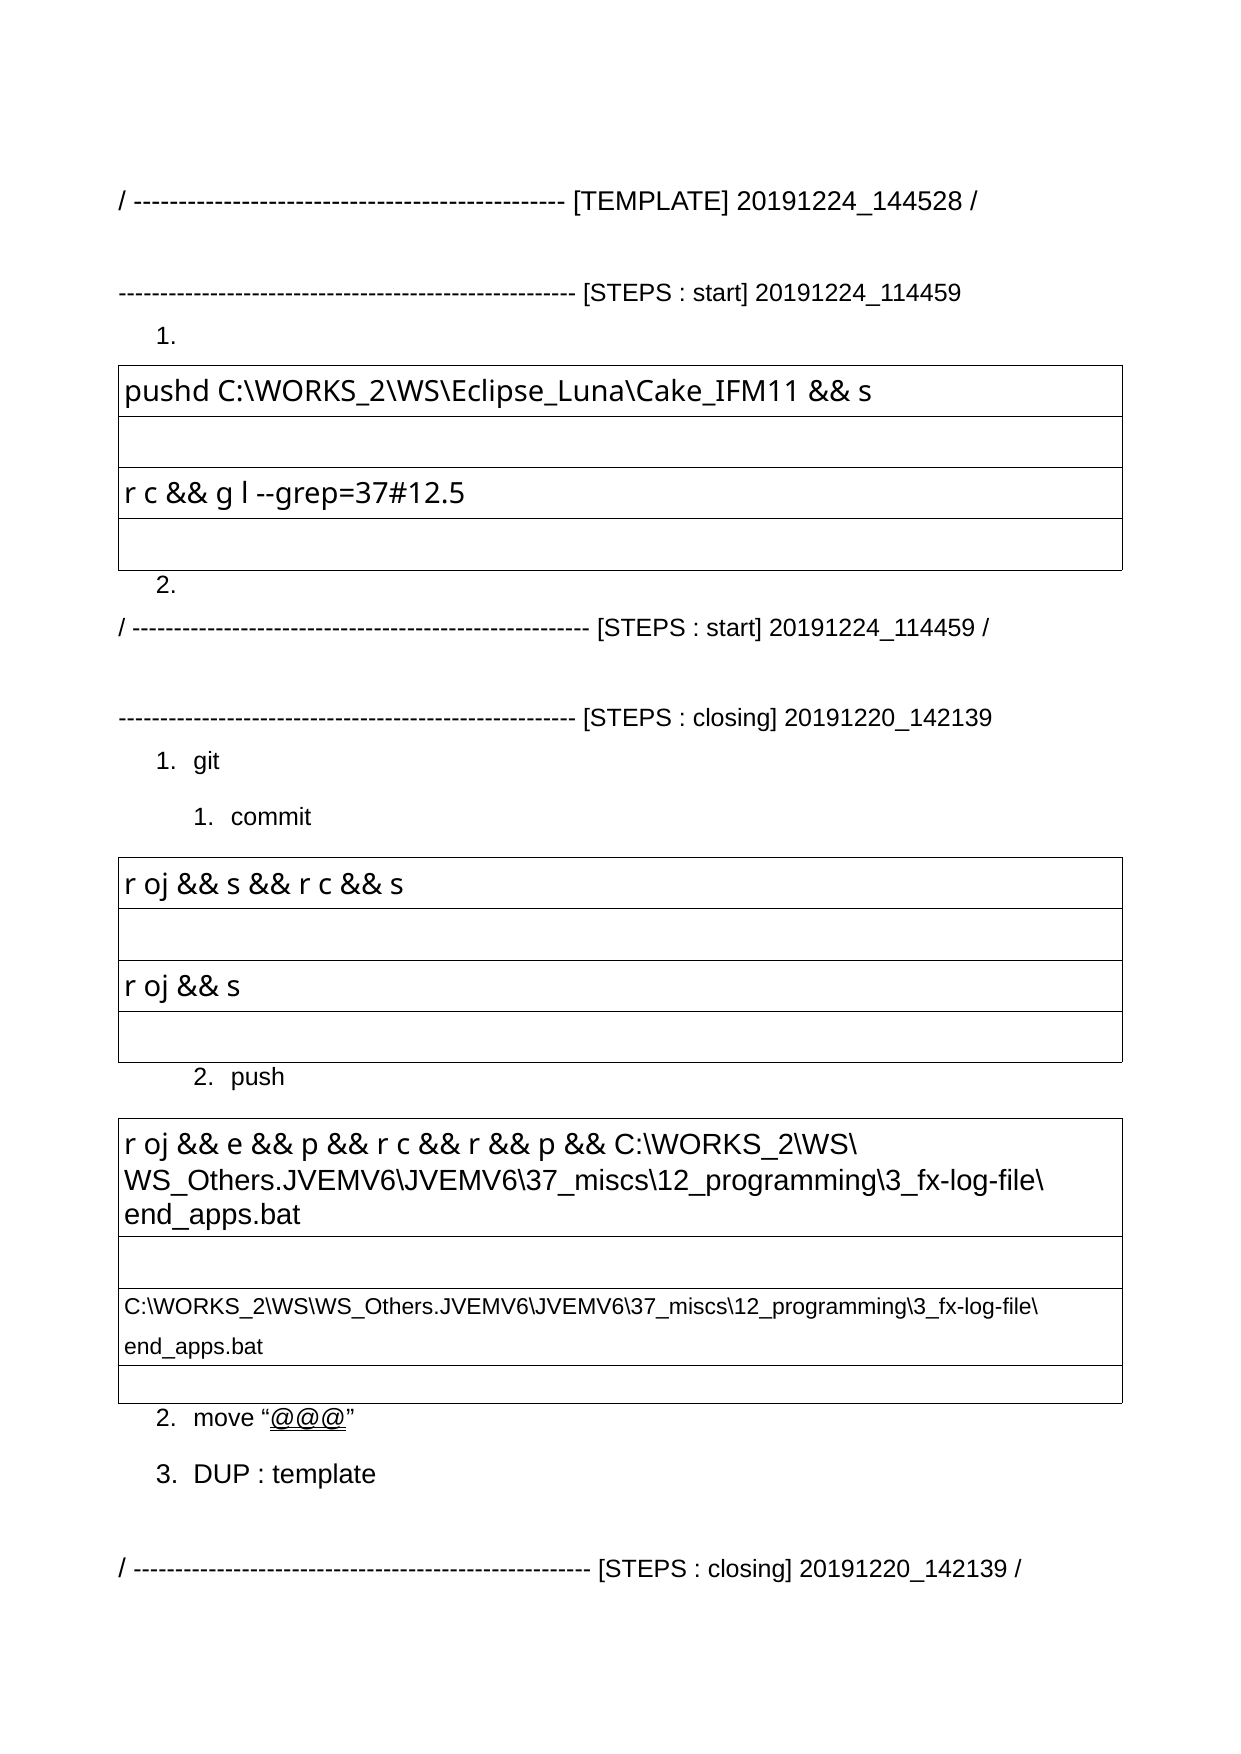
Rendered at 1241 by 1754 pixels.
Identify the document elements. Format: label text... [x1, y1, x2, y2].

text / ------------------------------------------------ [TEMPLATE] 20191224_144528 / [118, 184, 1122, 216]
list DUP : template [156, 1458, 1122, 1490]
table_cell [119, 1237, 1122, 1287]
table_cell r oj && s [119, 961, 1122, 1011]
text ------------------------------------------------------- [STEPS : start] 20191224_114459 [118, 278, 1122, 307]
text ------------------------------------------------------- [STEPS : closing] 20191220_142139 [118, 703, 1122, 731]
table_cell C:\WORKS_2\WS\WS_Others.JVEMV6\JVEMV6\37_miscs\12_programming\3_fx-log-file\end_apps.bat [119, 1289, 1122, 1365]
text / ------------------------------------------------------- [STEPS : closing] 20191220_142139 / [118, 1552, 1122, 1583]
table_cell [119, 417, 1122, 467]
list push [193, 1063, 1122, 1091]
list commit [193, 801, 1122, 830]
list move “@@@” [156, 1404, 1122, 1432]
table_cell r c && g l --grep=37#12.5 [119, 468, 1122, 518]
table_header pushd C:\WORKS_2\WS\Eclipse_Luna\Cake_IFM11 && s [119, 366, 1122, 416]
table_header r oj && s && r c && s [119, 858, 1122, 908]
table_cell [119, 909, 1122, 959]
table_header r oj && e && p && r c && r && p && C:\WORKS_2\WS\WS_Others.JVEMV6\JVEMV6\37_miscs\12_programming\3_fx-log-file\end_apps.bat [119, 1119, 1122, 1236]
table_cell [119, 1366, 1122, 1403]
table_cell [119, 519, 1122, 569]
text / ------------------------------------------------------- [STEPS : start] 20191224_114459 / [118, 613, 1122, 641]
table_cell [119, 1012, 1122, 1062]
list git [156, 746, 1122, 774]
